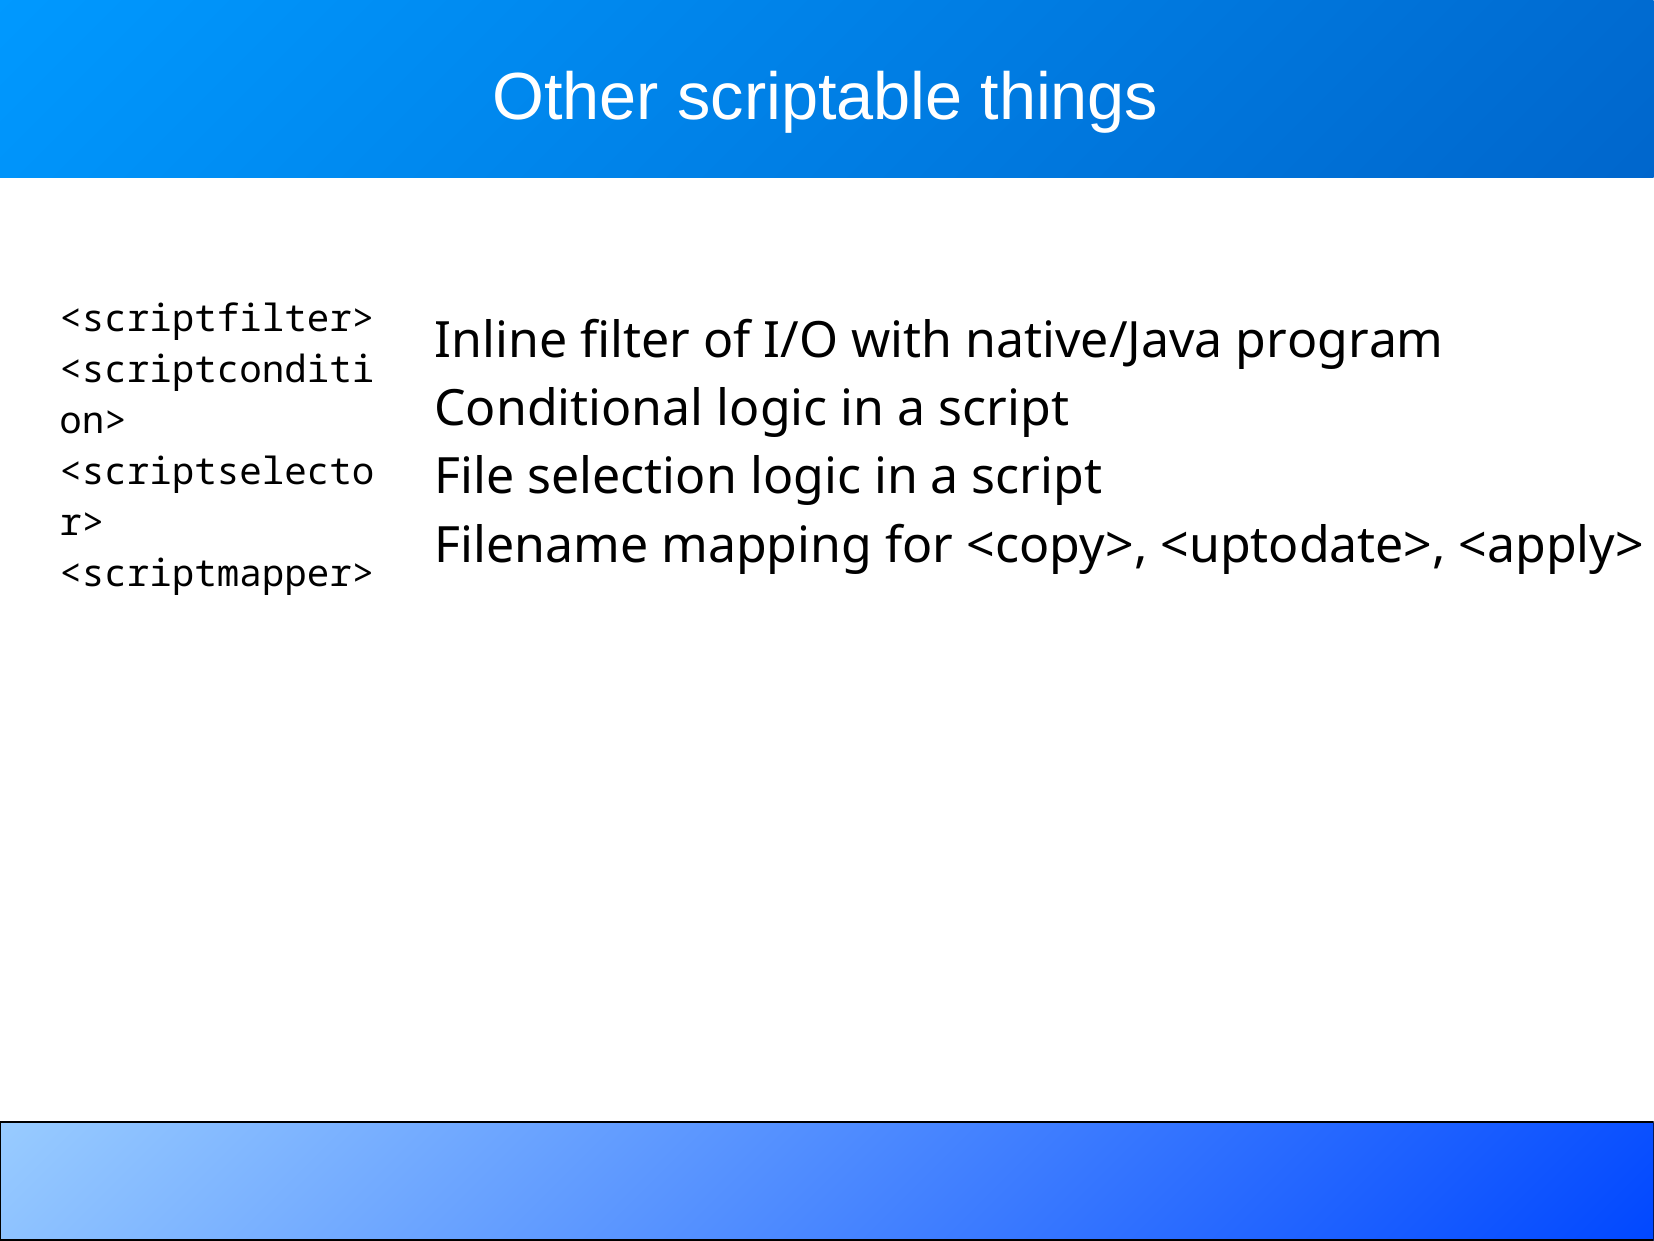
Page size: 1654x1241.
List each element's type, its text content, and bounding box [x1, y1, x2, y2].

title Other scriptable things [162, 59, 1489, 148]
text_box <scriptfilter> <scriptcondition> <scriptselector> <scriptmapper> [44, 291, 408, 598]
text_box Inline filter of I/O with native/Java program Conditional logic in a script File selection logic in a script Filename mapping for <copy>, <uptodate>, <apply> [419, 296, 1654, 603]
